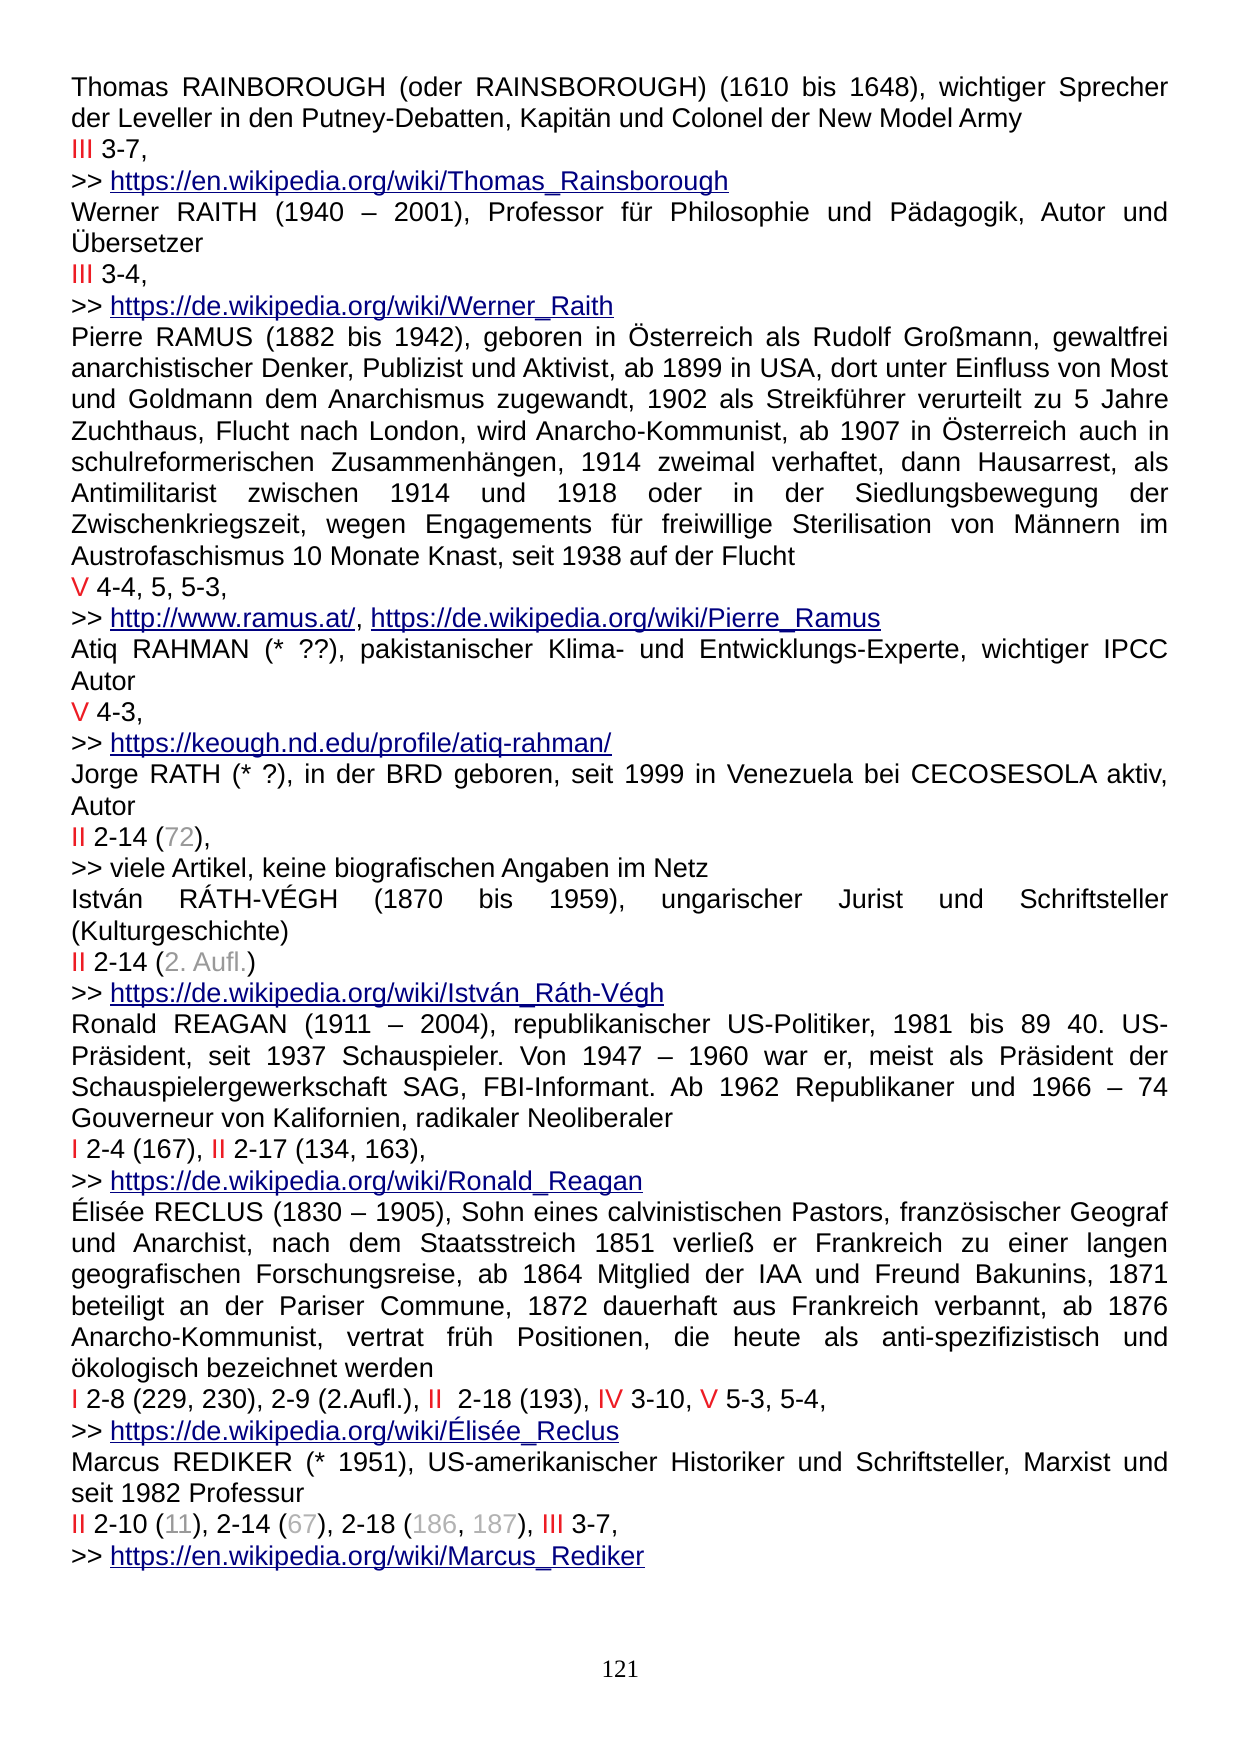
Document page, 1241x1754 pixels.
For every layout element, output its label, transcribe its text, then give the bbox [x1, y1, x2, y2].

subtitle V 4-4, 5, 5-3, [71, 571, 1169, 602]
subtitle Jorge RATH (* ?), in der BRD geboren, seit 1999 in Venezuela bei CECOSESOLA aktiv, Autor [71, 758, 1169, 821]
subtitle >> https://en.wikipedia.org/wiki/Marcus_Rediker [71, 1539, 1169, 1571]
subtitle Atiq RAHMAN (* ??), pakistanischer Klima- und Entwicklungs-Experte, wichtiger IPCC Autor [71, 633, 1169, 696]
subtitle II 2-14 (2. Aufl.) [71, 946, 1169, 977]
subtitle Werner RAITH (1940 – 2001), Professor für Philosophie und Pädagogik, Autor und Übersetzer [71, 196, 1169, 258]
subtitle Marcus REDIKER (* 1951), US-amerikanischer Historiker und Schriftsteller, Marxist und seit 1982 Professur [71, 1446, 1169, 1508]
subtitle >> viele Artikel, keine biografischen Angaben im Netz [71, 852, 1169, 883]
subtitle Ronald REAGAN (1911 – 2004), republikanischer US-Politiker, 1981 bis 89 40. US-Präsident, seit 1937 Schauspieler. Von 1947 – 1960 war er, meist als Präsident der Schauspielergewerkschaft SAG, FBI-Informant. Ab 1962 Republikaner und 1966 – 74 Gouverneur von Kalifornien, radikaler Neoliberaler [71, 1008, 1169, 1133]
subtitle >> https://de.wikipedia.org/wiki/Ronald_Reagan [71, 1164, 1169, 1196]
subtitle >> https://keough.nd.edu/profile/atiq-rahman/ [71, 727, 1169, 758]
subtitle >> https://de.wikipedia.org/wiki/Werner_Raith [71, 289, 1169, 321]
subtitle >> https://de.wikipedia.org/wiki/Élisée_Reclus [71, 1414, 1169, 1446]
subtitle II 2-10 (11), 2-14 (67), 2-18 (186, 187), III 3-7, [71, 1508, 1169, 1539]
subtitle I 2-8 (229, 230), 2-9 (2.Aufl.), II 2-18 (193), IV 3-10, V 5-3, 5-4, [71, 1383, 1169, 1414]
subtitle István RÁTH-VÉGH (1870 bis 1959), ungarischer Jurist und Schriftsteller (Kulturgeschichte) [71, 883, 1169, 946]
subtitle III 3-7, [71, 133, 1169, 164]
subtitle >> http://www.ramus.at/, https://de.wikipedia.org/wiki/Pierre_Ramus [71, 602, 1169, 633]
subtitle Pierre RAMUS (1882 bis 1942), geboren in Österreich als Rudolf Großmann, gewaltfrei anarchistischer Denker, Publizist und Aktivist, ab 1899 in USA, dort unter Einfluss von Most und Goldmann dem Anarchismus zugewandt, 1902 als Streikführer verurteilt zu 5 Jahre Zuchthaus, Flucht nach London, wird Anarcho-Kommunist, ab 1907 in Österreich auch in schulreformerischen Zusammenhängen, 1914 zweimal verhaftet, dann Hausarrest, als Antimilitarist zwischen 1914 und 1918 oder in der Siedlungsbewegung der Zwischenkriegszeit, wegen Engagements für freiwillige Sterilisation von Männern im Austrofaschismus 10 Monate Knast, seit 1938 auf der Flucht [71, 321, 1169, 571]
subtitle II 2-14 (72), [71, 821, 1169, 852]
subtitle >> https://en.wikipedia.org/wiki/Thomas_Rainsborough [71, 164, 1169, 196]
subtitle Thomas RAINBOROUGH (oder RAINSBOROUGH) (1610 bis 1648), wichtiger Sprecher der Leveller in den Putney-Debatten, Kapitän und Colonel der New Model Army [71, 71, 1169, 133]
subtitle V 4-3, [71, 696, 1169, 727]
subtitle I 2-4 (167), II 2-17 (134, 163), [71, 1133, 1169, 1164]
subtitle >> https://de.wikipedia.org/wiki/István_Ráth-Végh [71, 977, 1169, 1008]
subtitle Élisée RECLUS (1830 – 1905), Sohn eines calvinistischen Pastors, französischer Geograf und Anarchist, nach dem Staatsstreich 1851 verließ er Frankreich zu einer langen geografischen Forschungsreise, ab 1864 Mitglied der IAA und Freund Bakunins, 1871 beteiligt an der Pariser Commune, 1872 dauerhaft aus Frankreich verbannt, ab 1876 Anarcho-Kommunist, vertrat früh Positionen, die heute als anti-spezifizistisch und ökologisch bezeichnet werden [71, 1196, 1169, 1383]
subtitle III 3-4, [71, 258, 1169, 289]
